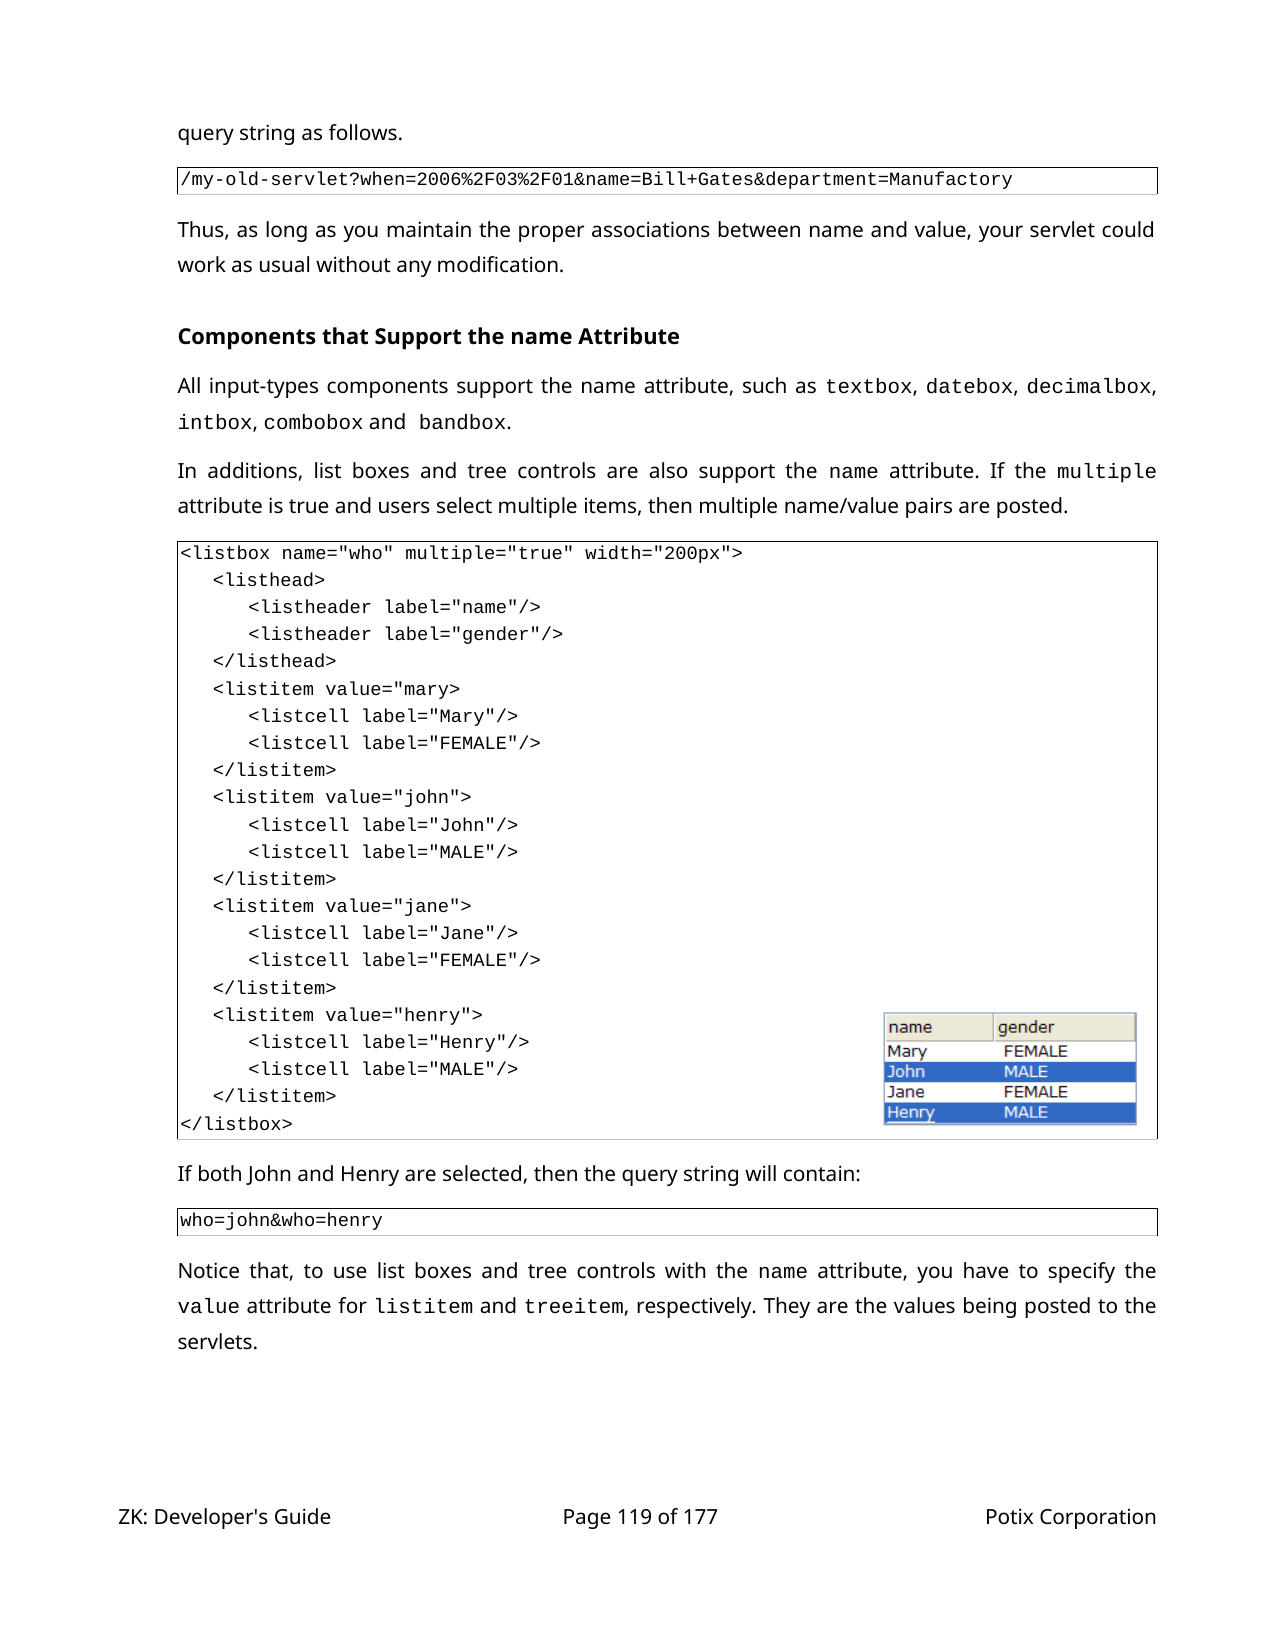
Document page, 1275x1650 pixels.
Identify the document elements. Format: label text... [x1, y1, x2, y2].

text <listitem value="mary> [178, 676, 1157, 701]
text <listcell label="John"/> [178, 812, 1157, 837]
text <listcell label="MALE"/> [178, 839, 1157, 864]
picture [880, 1011, 1142, 1128]
text In additions, list boxes and tree controls are also support the name attribute. If the multiple attribute is true and users select multiple items, then multiple name/value pairs are posted. [177, 456, 1157, 520]
text <listbox name="who" multiple="true" width="200px"> [178, 542, 1157, 565]
text <listcell label="FEMALE"/> [178, 948, 1157, 973]
text <listhead> [178, 568, 1157, 592]
text </listhead> [178, 649, 1157, 673]
text <listcell label="FEMALE"/> [178, 731, 1157, 755]
text <listitem value="jane"> [178, 894, 1157, 918]
text <listcell label="MALE"/> [178, 1057, 880, 1081]
text <listcell label="Mary"/> [178, 704, 1157, 728]
text Notice that, to use list boxes and tree controls with the name attribute, you have to specify the value attribute for listitem and treeitem, respectively. They are the values being posted to the servlets. [177, 1256, 1157, 1355]
text <listitem value="john"> [178, 785, 1157, 809]
text who=john&who=henry [178, 1209, 1157, 1235]
text [1142, 1084, 1157, 1108]
text <listcell label="Henry"/> [178, 1030, 880, 1054]
text </listitem> [178, 976, 1157, 1000]
subtitle Components that Support the name Attribute [177, 321, 1157, 351]
text All input-types components support the name attribute, such as textbox, datebox, decimalbox, intbox, combobox and bandbox. [177, 371, 1157, 436]
text </listbox> [178, 1111, 1157, 1139]
text </listitem> [178, 867, 1157, 891]
text <listitem value="henry"> [178, 1003, 1157, 1027]
text </listitem> [178, 1084, 880, 1108]
text <listheader label="name"/> [178, 595, 1157, 619]
text </listitem> [178, 758, 1157, 782]
text <listheader label="gender"/> [178, 622, 1157, 646]
text <listcell label="Jane"/> [178, 921, 1157, 945]
text query string as follows. [177, 118, 1157, 146]
text Thus, as long as you maintain the proper associations between name and value, your servlet could work as usual without any modification. [177, 215, 1157, 278]
text If both John and Henry are selected, then the query string will contain: [177, 1159, 1157, 1188]
text /my-old-servlet?when=2006%2F03%2F01&name=Bill+Gates&department=Manufactory [178, 168, 1157, 194]
